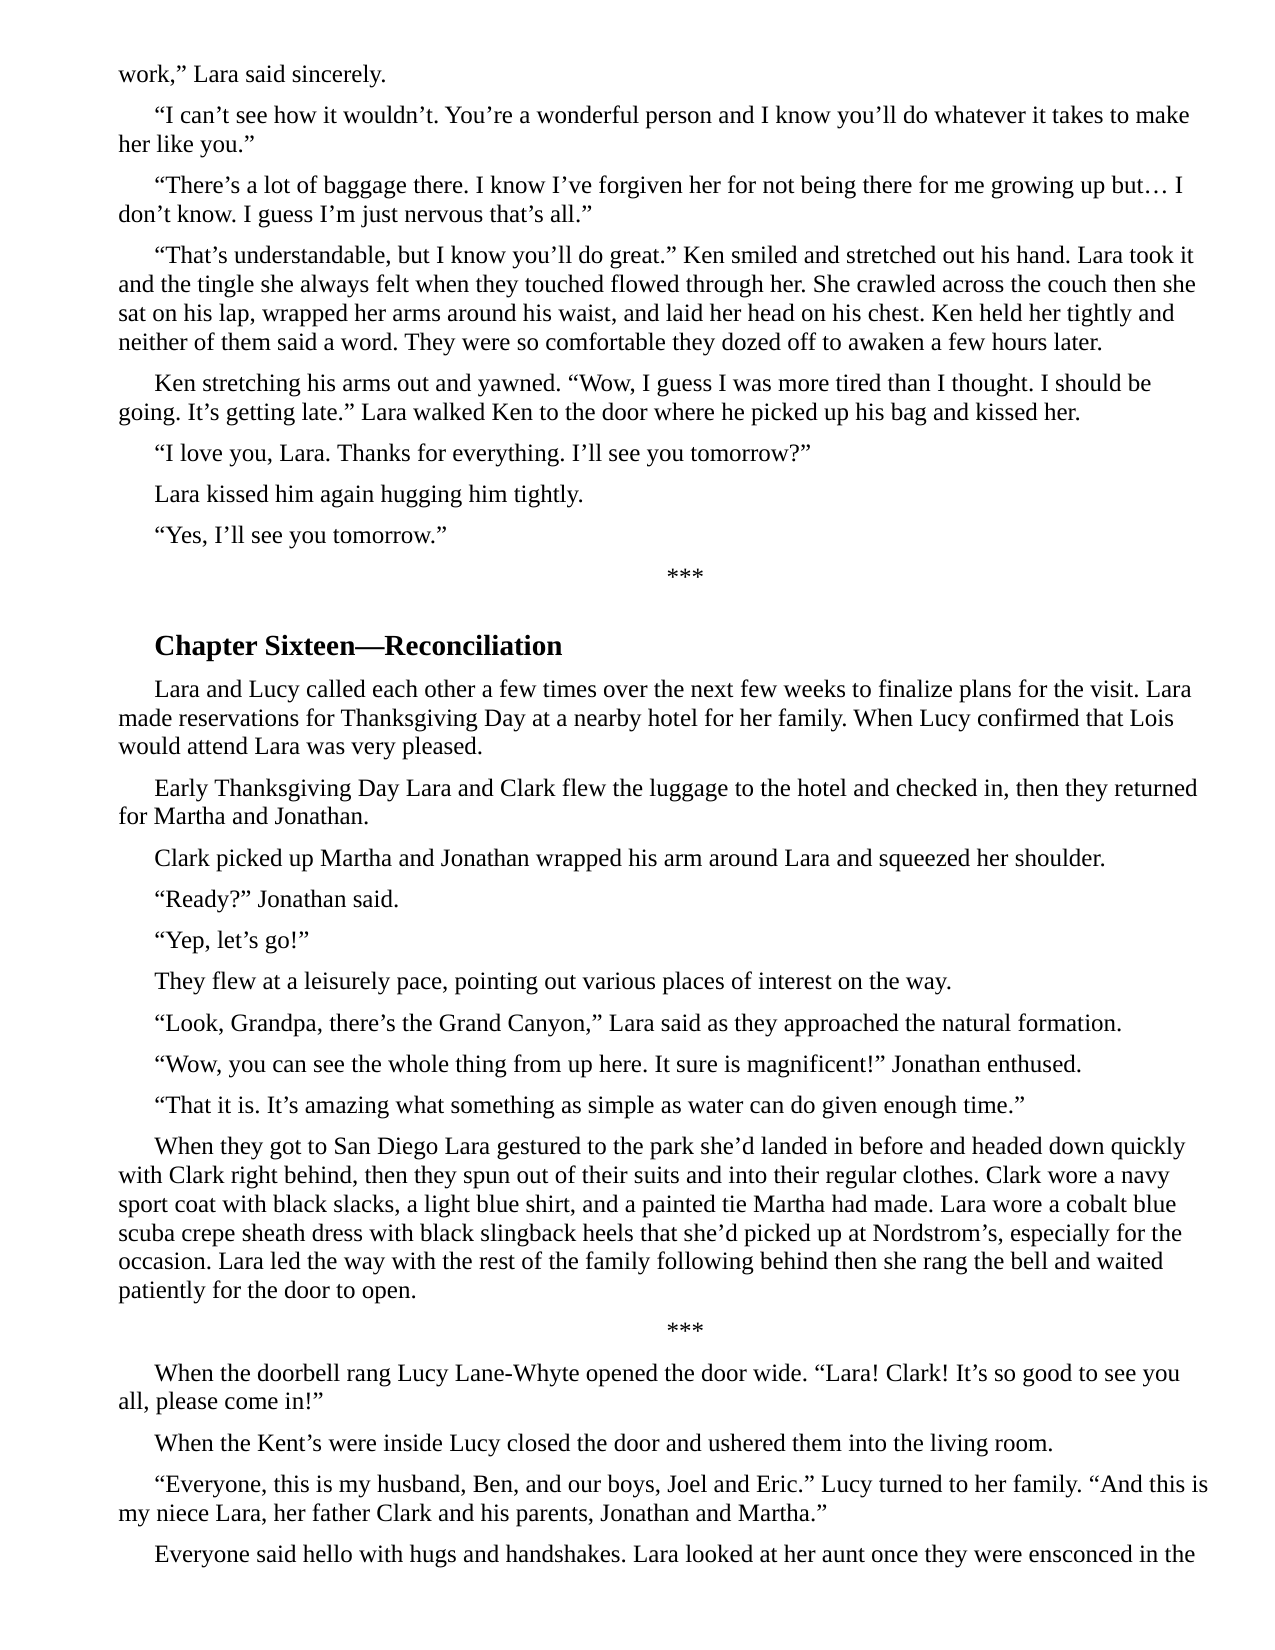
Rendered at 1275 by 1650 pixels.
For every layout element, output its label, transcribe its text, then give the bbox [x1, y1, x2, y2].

text Clark picked up Martha and Jonathan wrapped his arm around Lara and squeezed her shoulder. [118, 843, 1216, 871]
text When the doorbell rang Lucy Lane-Whyte opened the door wide. “Lara! Clark! It’s so good to see you all, please come in!” [118, 1358, 1216, 1415]
text “Wow, you can see the whole thing from up here. It sure is magnificent!” Jonathan enthused. [118, 1049, 1216, 1078]
text “I love you, Lara. Thanks for everything. I’ll see you tomorrow?” [118, 438, 1216, 467]
text They flew at a leisurely pace, pointing out various places of interest on the way. [118, 966, 1216, 995]
text “That’s understandable, but I know you’ll do great.” Ken smiled and stretched out his hand. Lara took it and the tingle she always felt when they touched flowed through her. She crawled across the couch then she sat on his lap, wrapped her arms around his waist, and laid her head on his chest. Ken held her tightly and neither of them said a word. They were so comfortable they dozed off to awaken a few hours later. [118, 240, 1216, 355]
text *** [118, 562, 1216, 590]
text Ken stretching his arms out and yawned. “Wow, I guess I was more tired than I thought. I should be going. It’s getting late.” Lara walked Ken to the door where he picked up his bag and kissed her. [118, 368, 1216, 425]
text “There’s a lot of baggage there. I know I’ve forgiven her for not being there for me growing up but… I don’t know. I guess I’m just nervous that’s all.” [118, 170, 1216, 228]
text *** [118, 1316, 1216, 1345]
text Everyone said hello with hugs and handshakes. Lara looked at her aunt once they were ensconced in the [118, 1539, 1216, 1568]
text When the Kent’s were inside Lucy closed the door and ushered them into the living room. [118, 1428, 1216, 1456]
text “Ready?” Jonathan said. [118, 884, 1216, 913]
text work,” Lara said sincerely. [118, 59, 1216, 88]
text Lara kissed him again hugging him tightly. [118, 479, 1216, 508]
text “That it is. It’s amazing what something as simple as water can do given enough time.” [118, 1090, 1216, 1119]
text “Look, Grandpa, there’s the Grand Canyon,” Lara said as they approached the natural formation. [118, 1008, 1216, 1036]
text “Everyone, this is my husband, Ben, and our boys, Joel and Eric.” Lucy turned to her family. “And this is my niece Lara, her father Clark and his parents, Jonathan and Martha.” [118, 1469, 1216, 1526]
text “Yes, I’ll see you tomorrow.” [118, 520, 1216, 549]
text “Yep, let’s go!” [118, 925, 1216, 954]
text Early Thanksgiving Day Lara and Clark flew the luggage to the hotel and checked in, then they returned for Martha and Jonathan. [118, 773, 1216, 830]
subtitle Chapter Sixteen—Reconciliation [118, 628, 1216, 661]
text When they got to San Diego Lara gestured to the park she’d landed in before and headed down quickly with Clark right behind, then they spun out of their suits and into their regular clothes. Clark wore a navy sport coat with black slacks, a light blue shirt, and a painted tie Martha had made. Lara wore a cobalt blue scuba crepe sheath dress with black slingback heels that she’d picked up at Nordstrom’s, especially for the occasion. Lara led the way with the rest of the family following behind then she rang the bell and waited patiently for the door to open. [118, 1131, 1216, 1304]
text “I can’t see how it wouldn’t. You’re a wonderful person and I know you’ll do whatever it takes to make her like you.” [118, 100, 1216, 158]
text Lara and Lucy called each other a few times over the next few weeks to finalize plans for the visit. Lara made reservations for Thanksgiving Day at a nearby hotel for her family. When Lucy confirmed that Lois would attend Lara was very pleased. [118, 674, 1216, 760]
